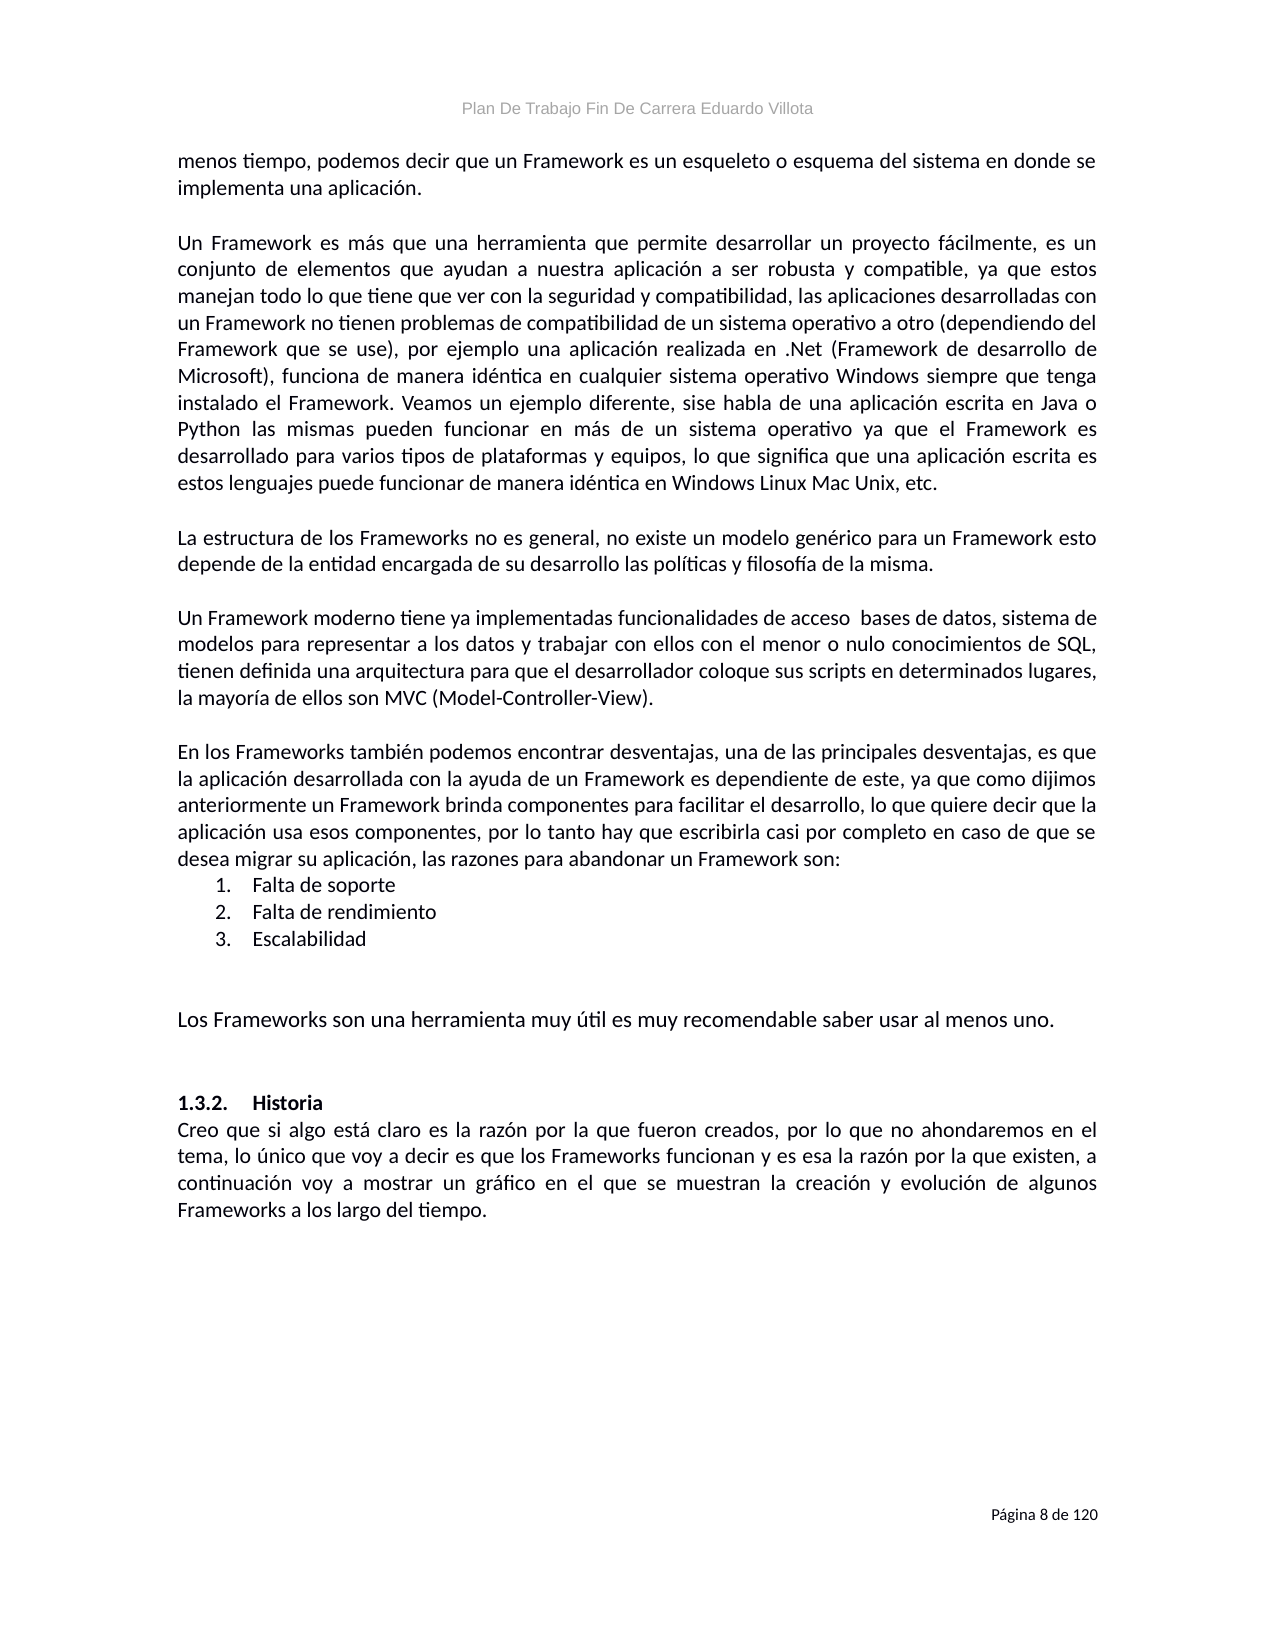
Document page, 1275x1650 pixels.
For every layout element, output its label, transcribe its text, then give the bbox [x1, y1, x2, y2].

text Los Frameworks son una herramienta muy útil es muy recomendable saber usar al menos uno. [177, 1005, 1098, 1033]
text Un Framework moderno tiene ya implementadas funcionalidades de acceso bases de datos, sistema de modelos para representar a los datos y trabajar con ellos con el menor o nulo conocimientos de SQL, tienen definida una arquitectura para que el desarrollador coloque sus scripts en determinados lugares, la mayoría de ellos son MVC (Model-Controller-View). [177, 604, 1098, 710]
text En los Frameworks también podemos encontrar desventajas, una de las principales desventajas, es que la aplicación desarrollada con la ayuda de un Framework es dependiente de este, ya que como dijimos anteriormente un Framework brinda componentes para facilitar el desarrollo, lo que quiere decir que la aplicación usa esos componentes, por lo tanto hay que escribirla casi por completo en caso de que se desea migrar su aplicación, las razones para abandonar un Framework son: [177, 738, 1098, 872]
text Un Framework es más que una herramienta que permite desarrollar un proyecto fácilmente, es un conjunto de elementos que ayudan a nuestra aplicación a ser robusta y compatible, ya que estos manejan todo lo que tiene que ver con la seguridad y compatibilidad, las aplicaciones desarrolladas con un Framework no tienen problemas de compatibilidad de un sistema operativo a otro (dependiendo del Framework que se use), por ejemplo una aplicación realizada en .Net (Framework de desarrollo de Microsoft), funciona de manera idéntica en cualquier sistema operativo Windows siempre que tenga instalado el Framework. Veamos un ejemplo diferente, sise habla de una aplicación escrita en Java o Python las mismas pueden funcionar en más de un sistema operativo ya que el Framework es desarrollado para varios tipos de plataformas y equipos, lo que significa que una aplicación escrita es estos lenguajes puede funcionar de manera idéntica en Windows Linux Mac Unix, etc. [177, 229, 1098, 496]
list Falta de soporte [215, 872, 1098, 898]
list Historia [177, 1089, 1098, 1116]
text La estructura de los Frameworks no es general, no existe un modelo genérico para un Framework esto depende de la entidad encargada de su desarrollo las políticas y filosofía de la misma. [177, 524, 1098, 577]
list Falta de rendimiento [215, 898, 1098, 925]
text menos tiempo, podemos decir que un Framework es un esqueleto o esquema del sistema en donde se implementa una aplicación. [177, 148, 1098, 201]
list Escalabilidad [215, 925, 1098, 952]
text Creo que si algo está claro es la razón por la que fueron creados, por lo que no ahondaremos en el tema, lo único que voy a decir es que los Frameworks funcionan y es esa la razón por la que existen, a continuación voy a mostrar un gráfico en el que se muestran la creación y evolución de algunos Frameworks a los largo del tiempo. [177, 1116, 1098, 1222]
